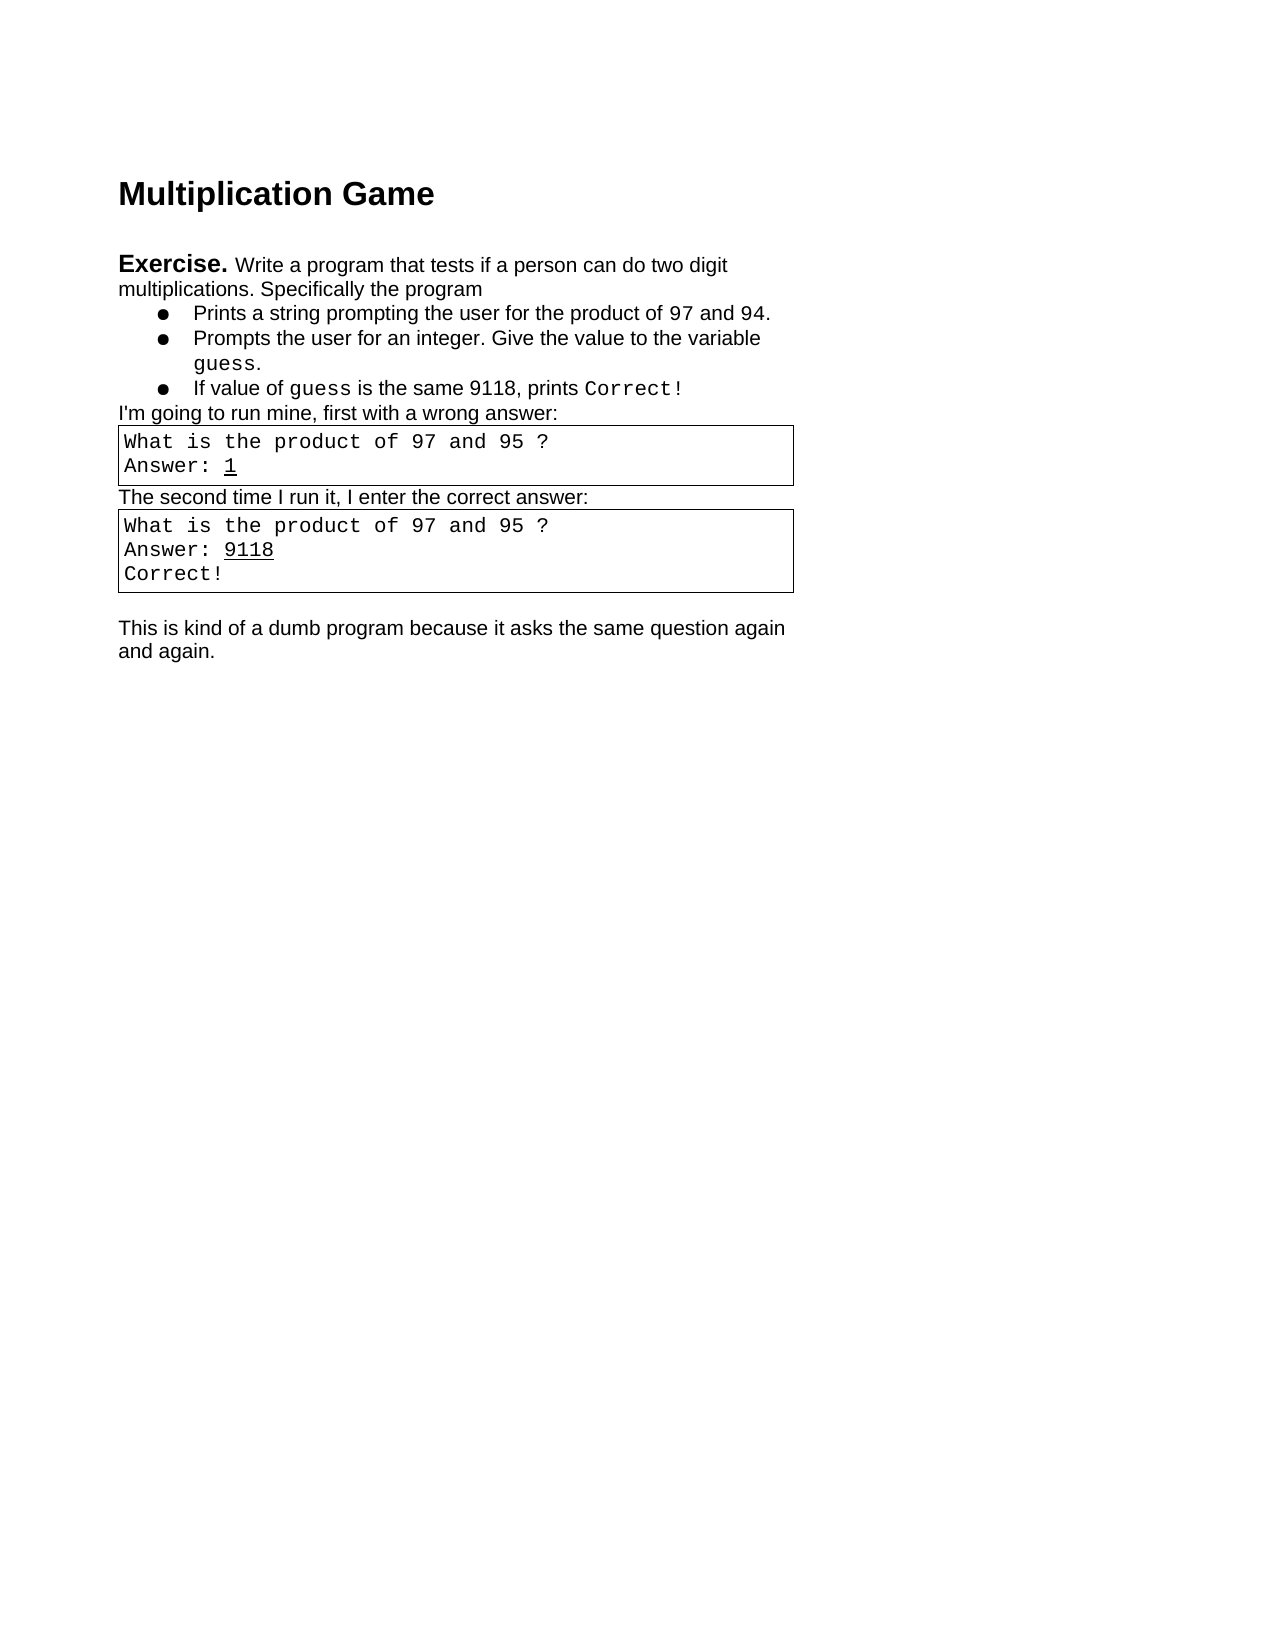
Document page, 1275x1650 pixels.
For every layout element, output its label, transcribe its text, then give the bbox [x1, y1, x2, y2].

table_header What is the product of 97 and 95 ? Answer: 9118 Correct! [119, 510, 793, 592]
text Exercise. Write a program that tests if a person can do two digit multiplications. Specifically the program [118, 250, 793, 301]
list Prints a string prompting the user for the product of 97 and 94. [156, 301, 793, 326]
list If value of guess is the same 9118, prints Correct! [156, 376, 793, 401]
text This is kind of a dumb program because it asks the same question again and again. [118, 616, 793, 663]
text Multiplication Game [118, 175, 793, 213]
list Prompts the user for an integer. Give the value to the variable guess. [156, 326, 793, 376]
text I'm going to run mine, first with a wrong answer: [118, 401, 793, 425]
table_header What is the product of 97 and 95 ? Answer: 1 [119, 426, 793, 484]
text The second time I run it, I enter the correct answer: [118, 486, 793, 509]
